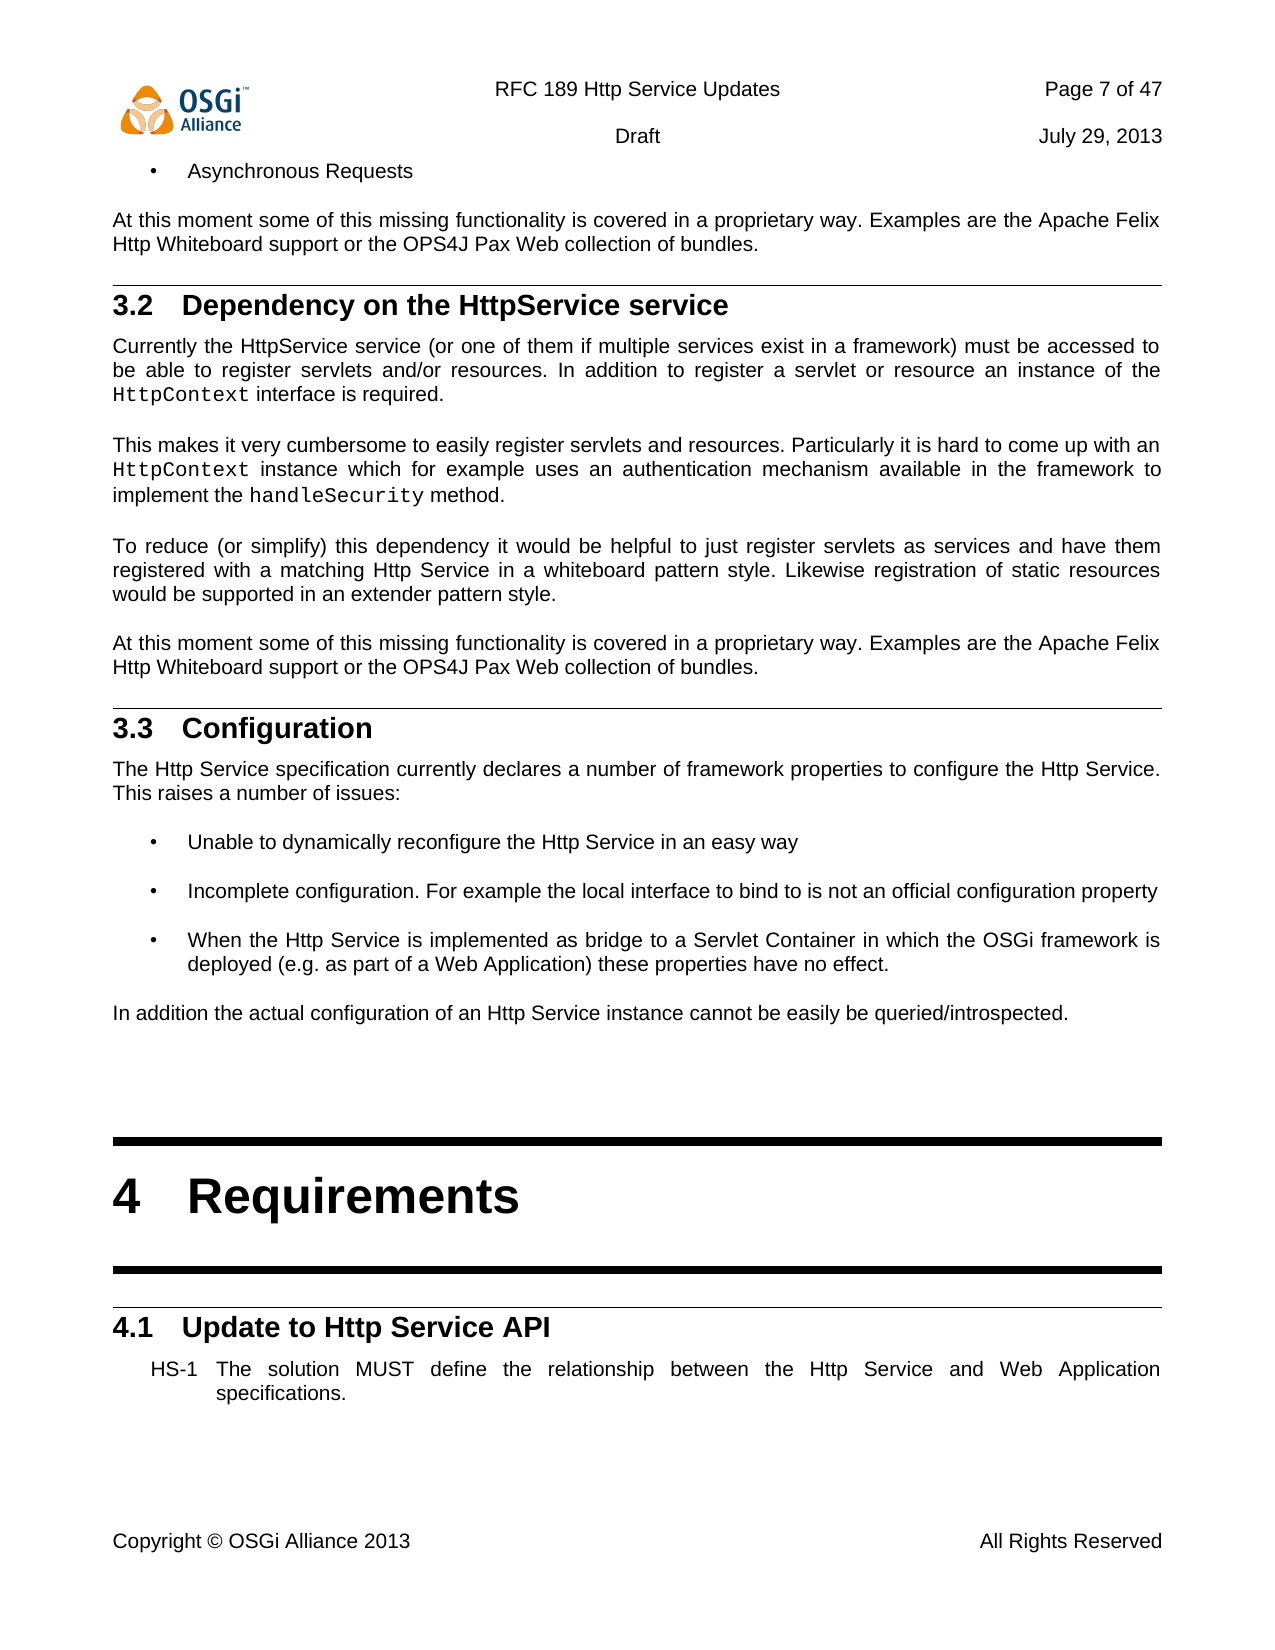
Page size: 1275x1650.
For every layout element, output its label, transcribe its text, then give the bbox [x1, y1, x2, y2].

subtitle Update to Http Service API [112, 1308, 1162, 1344]
subtitle Requirements [112, 1138, 1162, 1274]
text This makes it very cumbersome to easily register servlets and resources. Particularly it is hard to come up with an HttpContext instance which for example uses an authentication mechanism available in the framework to implement the handleSecurity method. [112, 433, 1162, 509]
list The solution MUST define the relationship between the Http Service and Web Application specifications. [150, 1356, 1162, 1404]
text To reduce (or simplify) this dependency it would be helpful to just register servlets as services and have them registered with a matching Http Service in a whiteboard pattern style. Likewise registration of static resources would be supported in an extender pattern style. [112, 534, 1162, 606]
text In addition the actual configuration of an Http Service instance cannot be easily be queried/introspected. [112, 1001, 1162, 1025]
picture [113, 78, 257, 142]
text At this moment some of this missing functionality is covered in a proprietary way. Examples are the Apache Felix Http Whiteboard support or the OPS4J Pax Web collection of bundles. [112, 631, 1162, 678]
subtitle Dependency on the HttpService service [112, 286, 1162, 322]
subtitle Configuration [112, 709, 1162, 744]
list Unable to dynamically reconfigure the Http Service in an easy way [150, 830, 1162, 854]
text At this moment some of this missing functionality is covered in a proprietary way. Examples are the Apache Felix Http Whiteboard support or the OPS4J Pax Web collection of bundles. [112, 208, 1162, 256]
text Currently the HttpService service (or one of them if multiple services exist in a framework) must be accessed to be able to register servlets and/or resources. In addition to register a servlet or resource an instance of the HttpContext interface is required. [112, 334, 1162, 408]
list Incomplete configuration. For example the local interface to bind to is not an official configuration property [150, 879, 1162, 903]
list Asynchronous Requests [150, 159, 1162, 183]
list When the Http Service is implemented as bridge to a Servlet Container in which the OSGi framework is deployed (e.g. as part of a Web Application) these properties have no effect. [150, 928, 1162, 976]
text The Http Service specification currently declares a number of framework properties to configure the Http Service. This raises a number of issues: [112, 757, 1162, 805]
